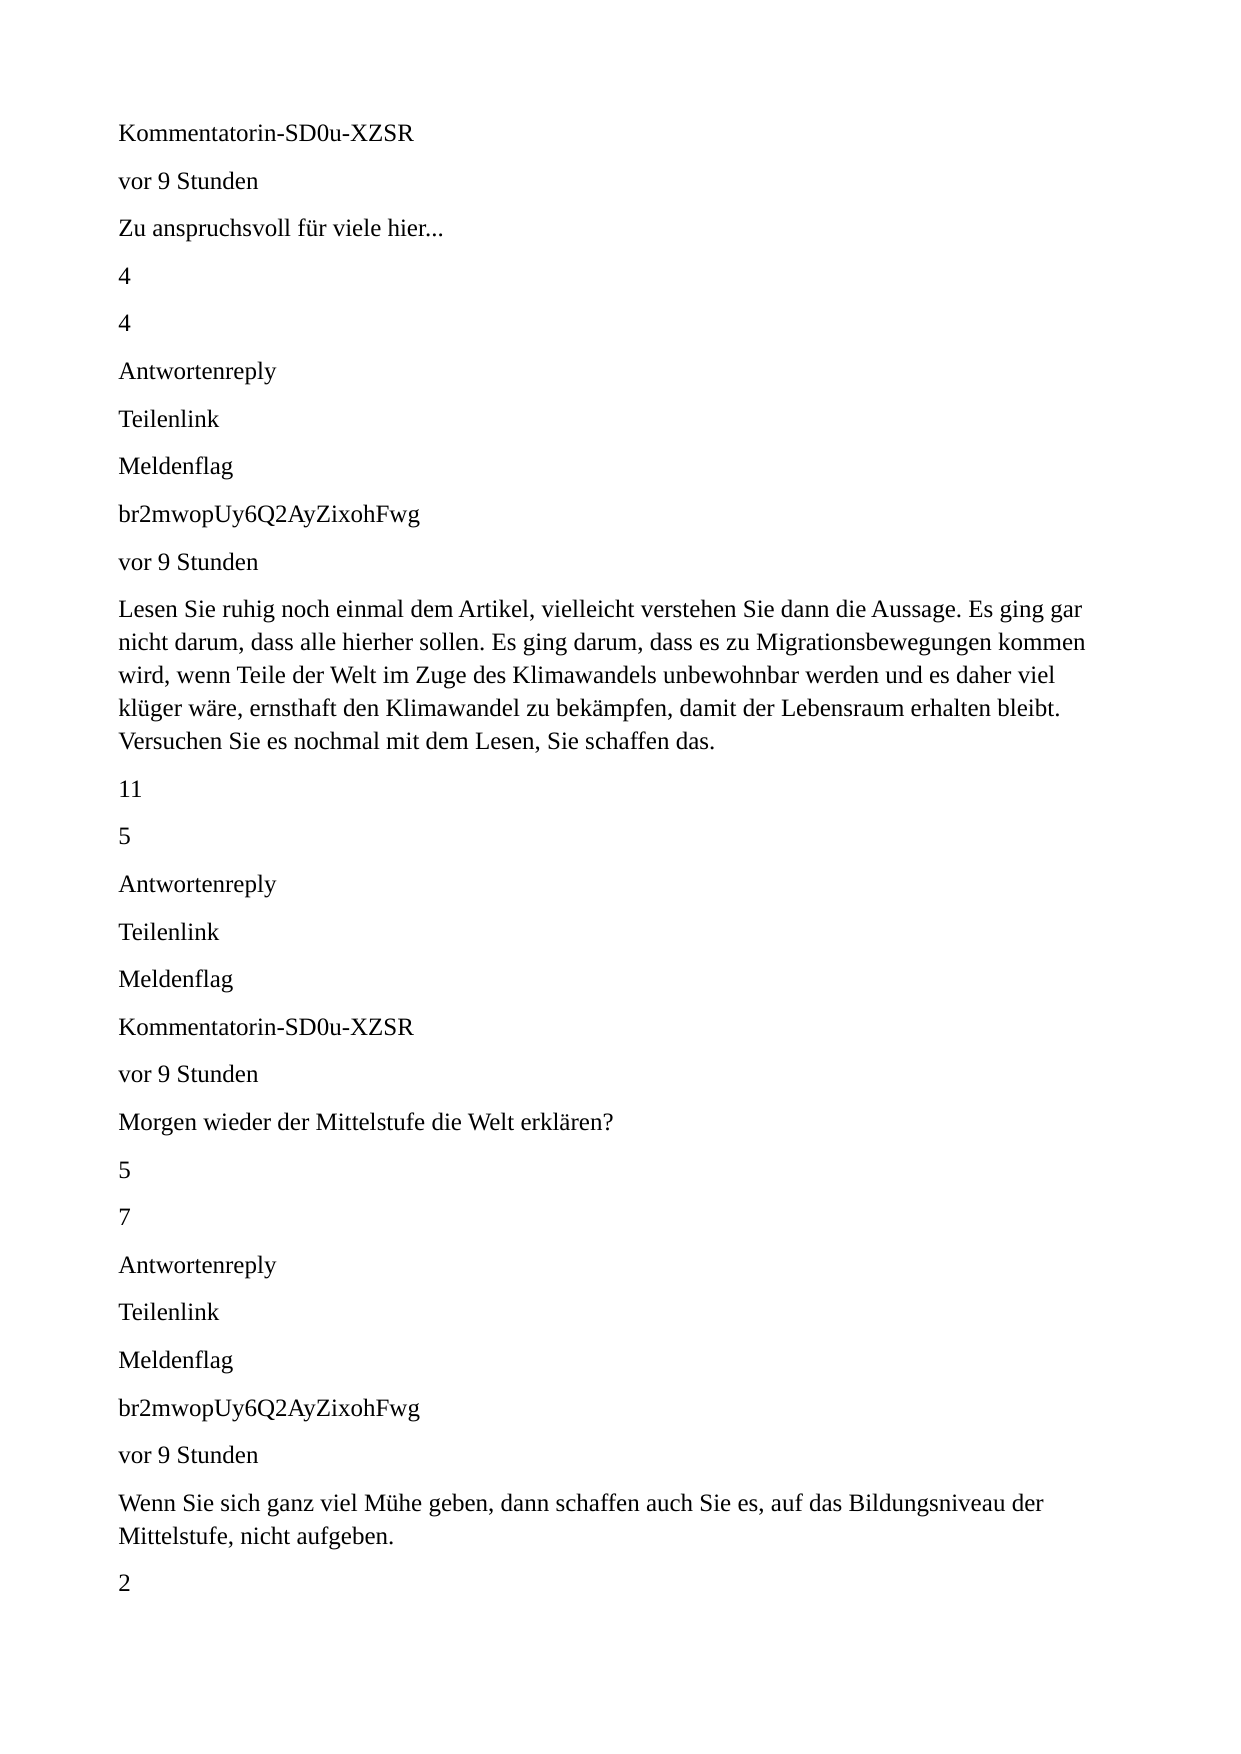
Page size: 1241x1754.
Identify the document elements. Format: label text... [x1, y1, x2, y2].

text vor 9 Stunden [118, 1440, 1122, 1469]
text br2mwopUy6Q2AyZixohFwg [118, 1393, 1122, 1421]
text Teilenlink [118, 404, 1122, 432]
text vor 9 Stunden [118, 166, 1122, 194]
text Zu anspruchsvoll für viele hier... [118, 213, 1122, 242]
text br2mwopUy6Q2AyZixohFwg [118, 499, 1122, 528]
text Morgen wieder der Mittelstufe die Welt erklären? [118, 1107, 1122, 1136]
text 5 [118, 821, 1122, 850]
text Antwortenreply [118, 1250, 1122, 1279]
text Kommentatorin-SD0u-XZSR [118, 1012, 1122, 1041]
text 11 [118, 774, 1122, 803]
text Lesen Sie ruhig noch einmal dem Artikel, vielleicht verstehen Sie dann die Aussage. Es ging gar nicht darum, dass alle hierher sollen. Es ging darum, dass es zu Migrationsbewegungen kommen wird, wenn Teile der Welt im Zuge des Klimawandels unbewohnbar werden und es daher viel klüger wäre, ernsthaft den Klimawandel zu bekämpfen, damit der Lebensraum erhalten bleibt. Versuchen Sie es nochmal mit dem Lesen, Sie schaffen das. [118, 594, 1122, 755]
text vor 9 Stunden [118, 1059, 1122, 1088]
text Meldenflag [118, 451, 1122, 480]
text Antwortenreply [118, 869, 1122, 898]
text 4 [118, 308, 1122, 337]
text Teilenlink [118, 1297, 1122, 1326]
text 2 [118, 1568, 1122, 1597]
text 4 [118, 261, 1122, 290]
text vor 9 Stunden [118, 547, 1122, 575]
text 5 [118, 1155, 1122, 1183]
text Wenn Sie sich ganz viel Mühe geben, dann schaffen auch Sie es, auf das Bildungsniveau der Mittelstufe, nicht aufgeben. [118, 1488, 1122, 1550]
text Meldenflag [118, 964, 1122, 993]
text Antwortenreply [118, 356, 1122, 385]
text Kommentatorin-SD0u-XZSR [118, 118, 1122, 147]
text 7 [118, 1202, 1122, 1231]
text Meldenflag [118, 1345, 1122, 1374]
text Teilenlink [118, 917, 1122, 945]
